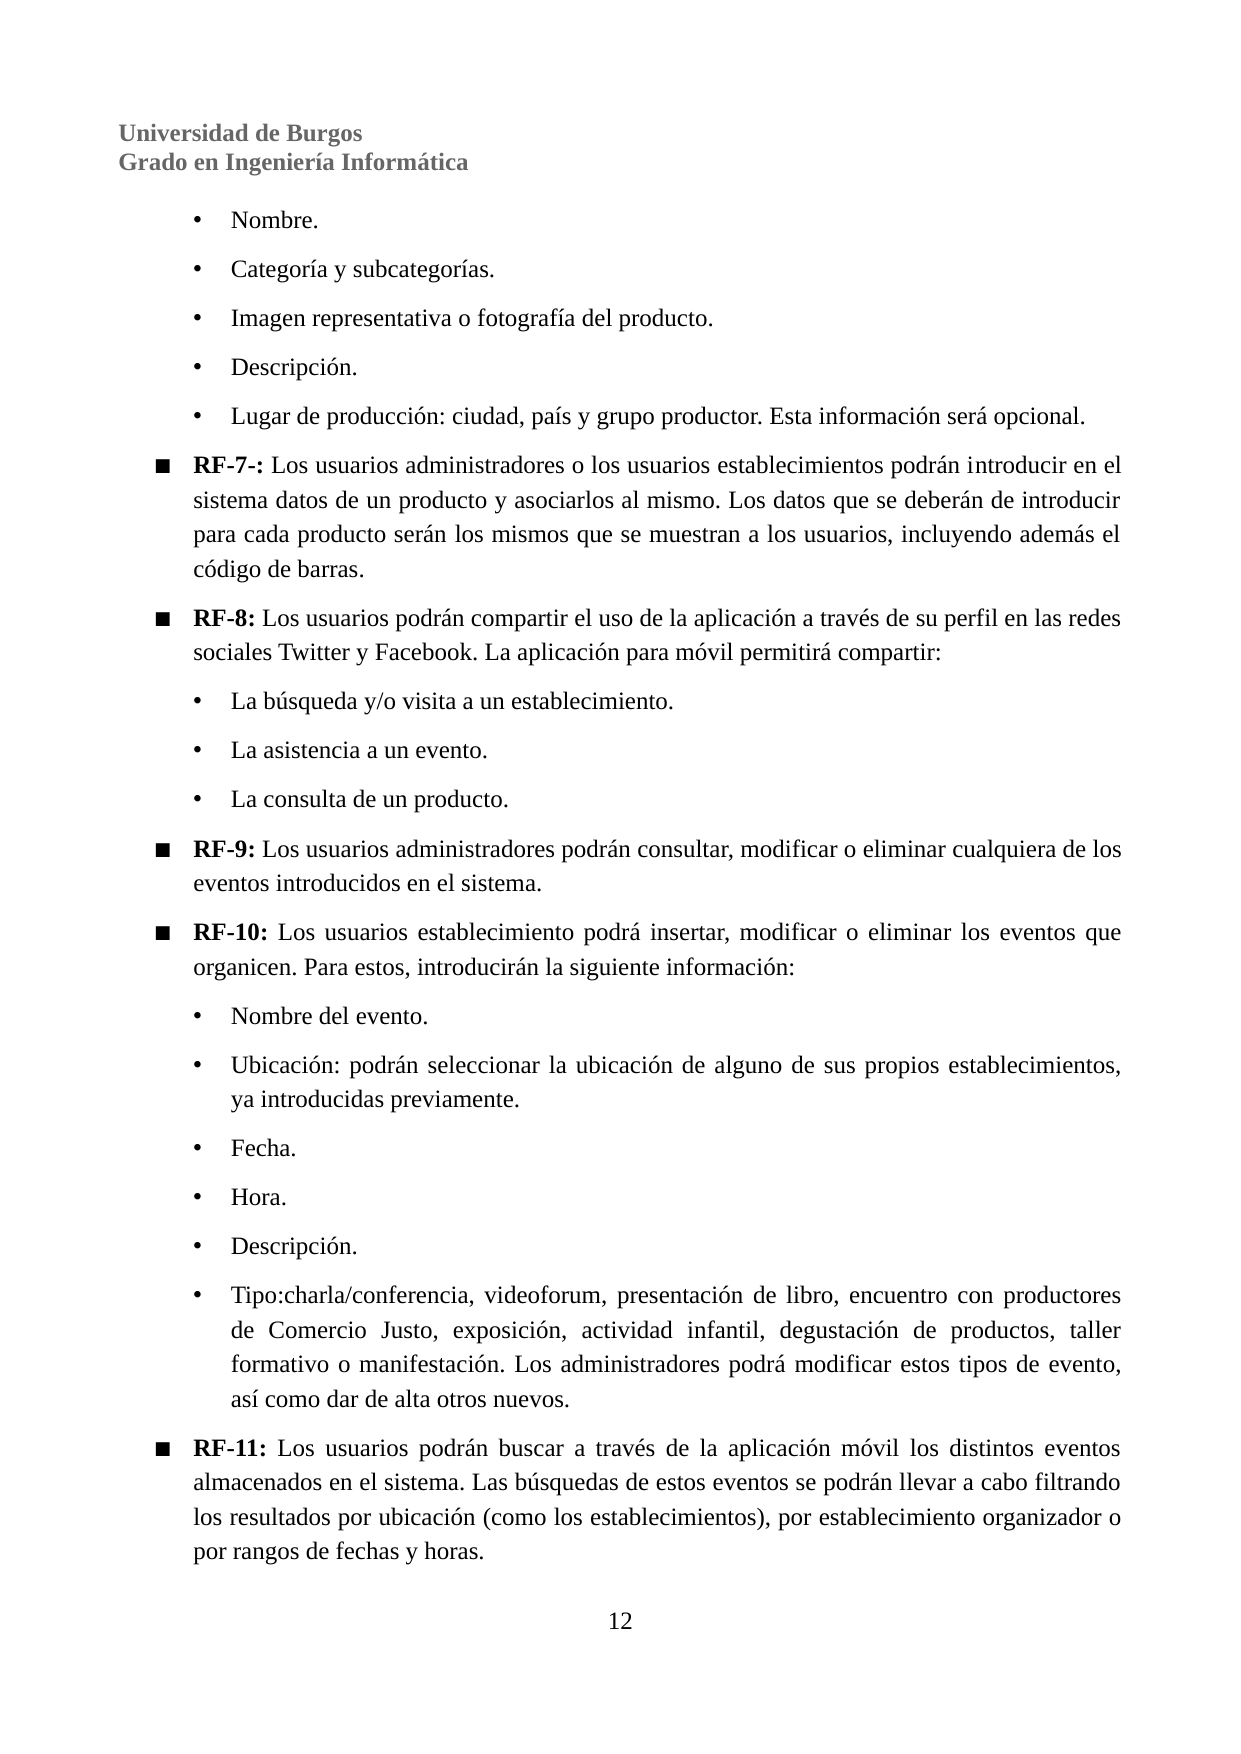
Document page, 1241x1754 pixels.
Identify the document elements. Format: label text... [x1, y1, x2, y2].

list RF-8: Los usuarios podrán compartir el uso de la aplicación a través de su perfil en las redes sociales Twitter y Facebook. La aplicación para móvil permitirá compartir: [156, 603, 1122, 666]
list Nombre. [193, 205, 1122, 234]
list La consulta de un producto. [193, 784, 1122, 813]
list Fecha. [193, 1133, 1122, 1162]
list RF-9: Los usuarios administradores podrán consultar, modificar o eliminar cualquiera de los eventos introducidos en el sistema. [156, 834, 1122, 897]
list Ubicación: podrán seleccionar la ubicación de alguno de sus propios establecimientos, ya introducidas previamente. [193, 1050, 1122, 1113]
list Nombre del evento. [193, 1001, 1122, 1029]
list Descripción. [193, 1231, 1122, 1260]
list La asistencia a un evento. [193, 736, 1122, 764]
list RF-11: Los usuarios podrán buscar a través de la aplicación móvil los distintos eventos almacenados en el sistema. Las búsquedas de estos eventos se podrán llevar a cabo filtrando los resultados por ubicación (como los establecimientos), por establecimiento organizador o por rangos de fechas y horas. [156, 1433, 1122, 1565]
list Tipo:charla/conferencia, videoforum, presentación de libro, encuentro con productores de Comercio Justo, exposición, actividad infantil, degustación de productos, taller formativo o manifestación. Los administradores podrá modificar estos tipos de evento, así como dar de alta otros nuevos. [193, 1281, 1122, 1413]
list La búsqueda y/o visita a un establecimiento. [193, 686, 1122, 715]
list RF-7-: Los usuarios administradores o los usuarios establecimientos podrán introducir en el sistema datos de un producto y asociarlos al mismo. Los datos que se deberán de introducir para cada producto serán los mismos que se muestran a los usuarios, incluyendo además el código de barras. [156, 450, 1122, 583]
list Lugar de producción: ciudad, país y grupo productor. Esta información será opcional. [193, 401, 1122, 430]
list Imagen representativa o fotografía del producto. [193, 303, 1122, 332]
list Categoría y subcategorías. [193, 254, 1122, 283]
list Descripción. [193, 352, 1122, 381]
list Hora. [193, 1182, 1122, 1211]
list RF-10: Los usuarios establecimiento podrá insertar, modificar o eliminar los eventos que organicen. Para estos, introducirán la siguiente información: [156, 917, 1122, 980]
